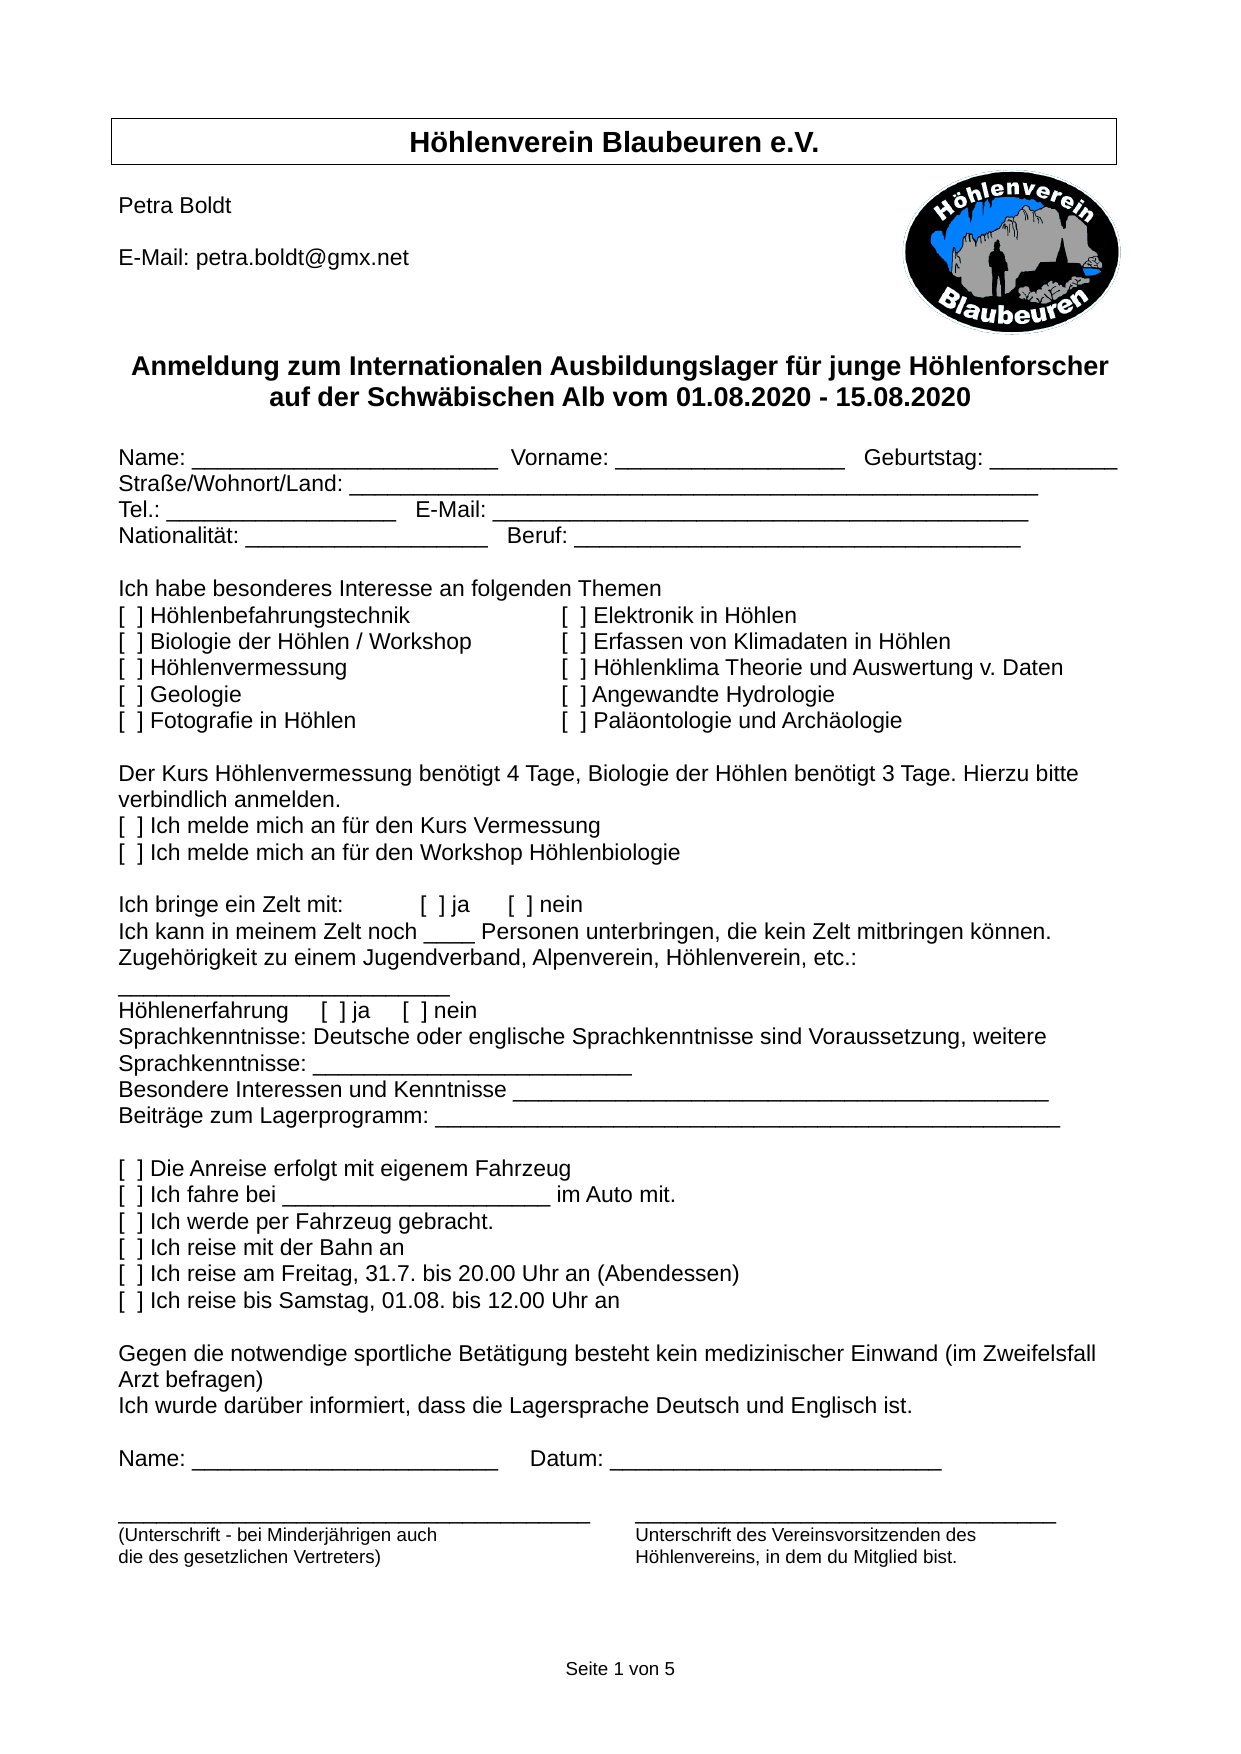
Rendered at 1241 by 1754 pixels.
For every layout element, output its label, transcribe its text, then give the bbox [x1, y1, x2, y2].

picture [901, 168, 1122, 336]
text Beiträge zum Lagerprogramm: _________________________________________________ [118, 1102, 1122, 1129]
text Sprachkenntnisse: Deutsche oder englische Sprachkenntnisse sind Voraussetzung, weitere Sprachkenntnisse: _________________________ [118, 1023, 1122, 1076]
table_header Höhlenverein Blaubeuren e.V. [112, 119, 1116, 164]
text [ ] Geologie [ ] Angewandte Hydrologie [118, 681, 1122, 707]
text Ich habe besonderes Interesse an folgenden Themen [118, 575, 1122, 602]
text [ ] Ich melde mich an für den Kurs Vermessung [118, 812, 1122, 839]
text Nationalität: ___________________ Beruf: ___________________________________ [118, 522, 1122, 549]
text [ ] Höhlenvermessung [ ] Höhlenklima Theorie und Auswertung v. Daten [118, 654, 1122, 681]
text Gegen die notwendige sportliche Betätigung besteht kein medizinischer Einwand (im Zweifelsfall Arzt befragen) [118, 1339, 1122, 1392]
text [ ] Fotografie in Höhlen [ ] Paläontologie und Archäologie [118, 707, 1122, 733]
text Besondere Interessen und Kenntnisse __________________________________________ [118, 1076, 1122, 1102]
text die des gesetzlichen Vertreters) Höhlenvereins, in dem du Mitglied bist. [118, 1546, 1122, 1567]
text Ich bringe ein Zelt mit: [ ] ja [ ] nein [118, 891, 1122, 918]
text Zugehörigkeit zu einem Jugendverband, Alpenverein, Höhlenverein, etc.: __________________________ [118, 944, 1122, 997]
text Tel.: __________________ E-Mail: __________________________________________ [118, 496, 1122, 522]
text [ ] Ich reise mit der Bahn an [118, 1234, 1122, 1260]
text [ ] Ich melde mich an für den Workshop Höhlenbiologie [118, 839, 1122, 865]
text Name: ________________________ Datum: __________________________ [118, 1445, 1122, 1471]
text [ ] Ich reise am Freitag, 31.7. bis 20.00 Uhr an (Abendessen) [118, 1260, 1122, 1287]
text [ ] Die Anreise erfolgt mit eigenem Fahrzeug [118, 1155, 1122, 1181]
text [ ] Ich fahre bei _____________________ im Auto mit. [118, 1181, 1122, 1208]
text [ ] Höhlenbefahrungstechnik [ ] Elektronik in Höhlen [118, 602, 1122, 628]
text Höhlenerfahrung [ ] ja [ ] nein [118, 997, 1122, 1023]
text Anmeldung zum Internationalen Ausbildungslager für junge Höhlenforscher auf der Schwäbischen Alb vom 01.08.2020 - 15.08.2020 [118, 350, 1122, 412]
text (Unterschrift - bei Minderjährigen auch Unterschrift des Vereinsvorsitzenden des [118, 1524, 1122, 1546]
text E-Mail: petra.boldt@gmx.net [118, 244, 901, 271]
text [ ] Ich werde per Fahrzeug gebracht. [118, 1208, 1122, 1234]
text Name: ________________________ Vorname: __________________ Geburtstag: __________ [118, 443, 1122, 470]
text [ ] Biologie der Höhlen / Workshop [ ] Erfassen von Klimadaten in Höhlen [118, 628, 1122, 654]
text Straße/Wohnort/Land: ______________________________________________________ [118, 470, 1122, 496]
text Petra Boldt [118, 192, 901, 218]
text _____________________________________ _________________________________ [118, 1498, 1122, 1524]
text [ ] Ich reise bis Samstag, 01.08. bis 12.00 Uhr an [118, 1287, 1122, 1313]
text Der Kurs Höhlenvermessung benötigt 4 Tage, Biologie der Höhlen benötigt 3 Tage. Hierzu bitte verbindlich anmelden. [118, 760, 1122, 812]
text Ich wurde darüber informiert, dass die Lagersprache Deutsch und Englisch ist. [118, 1392, 1122, 1418]
text Ich kann in meinem Zelt noch ____ Personen unterbringen, die kein Zelt mitbringen können. [118, 918, 1122, 944]
